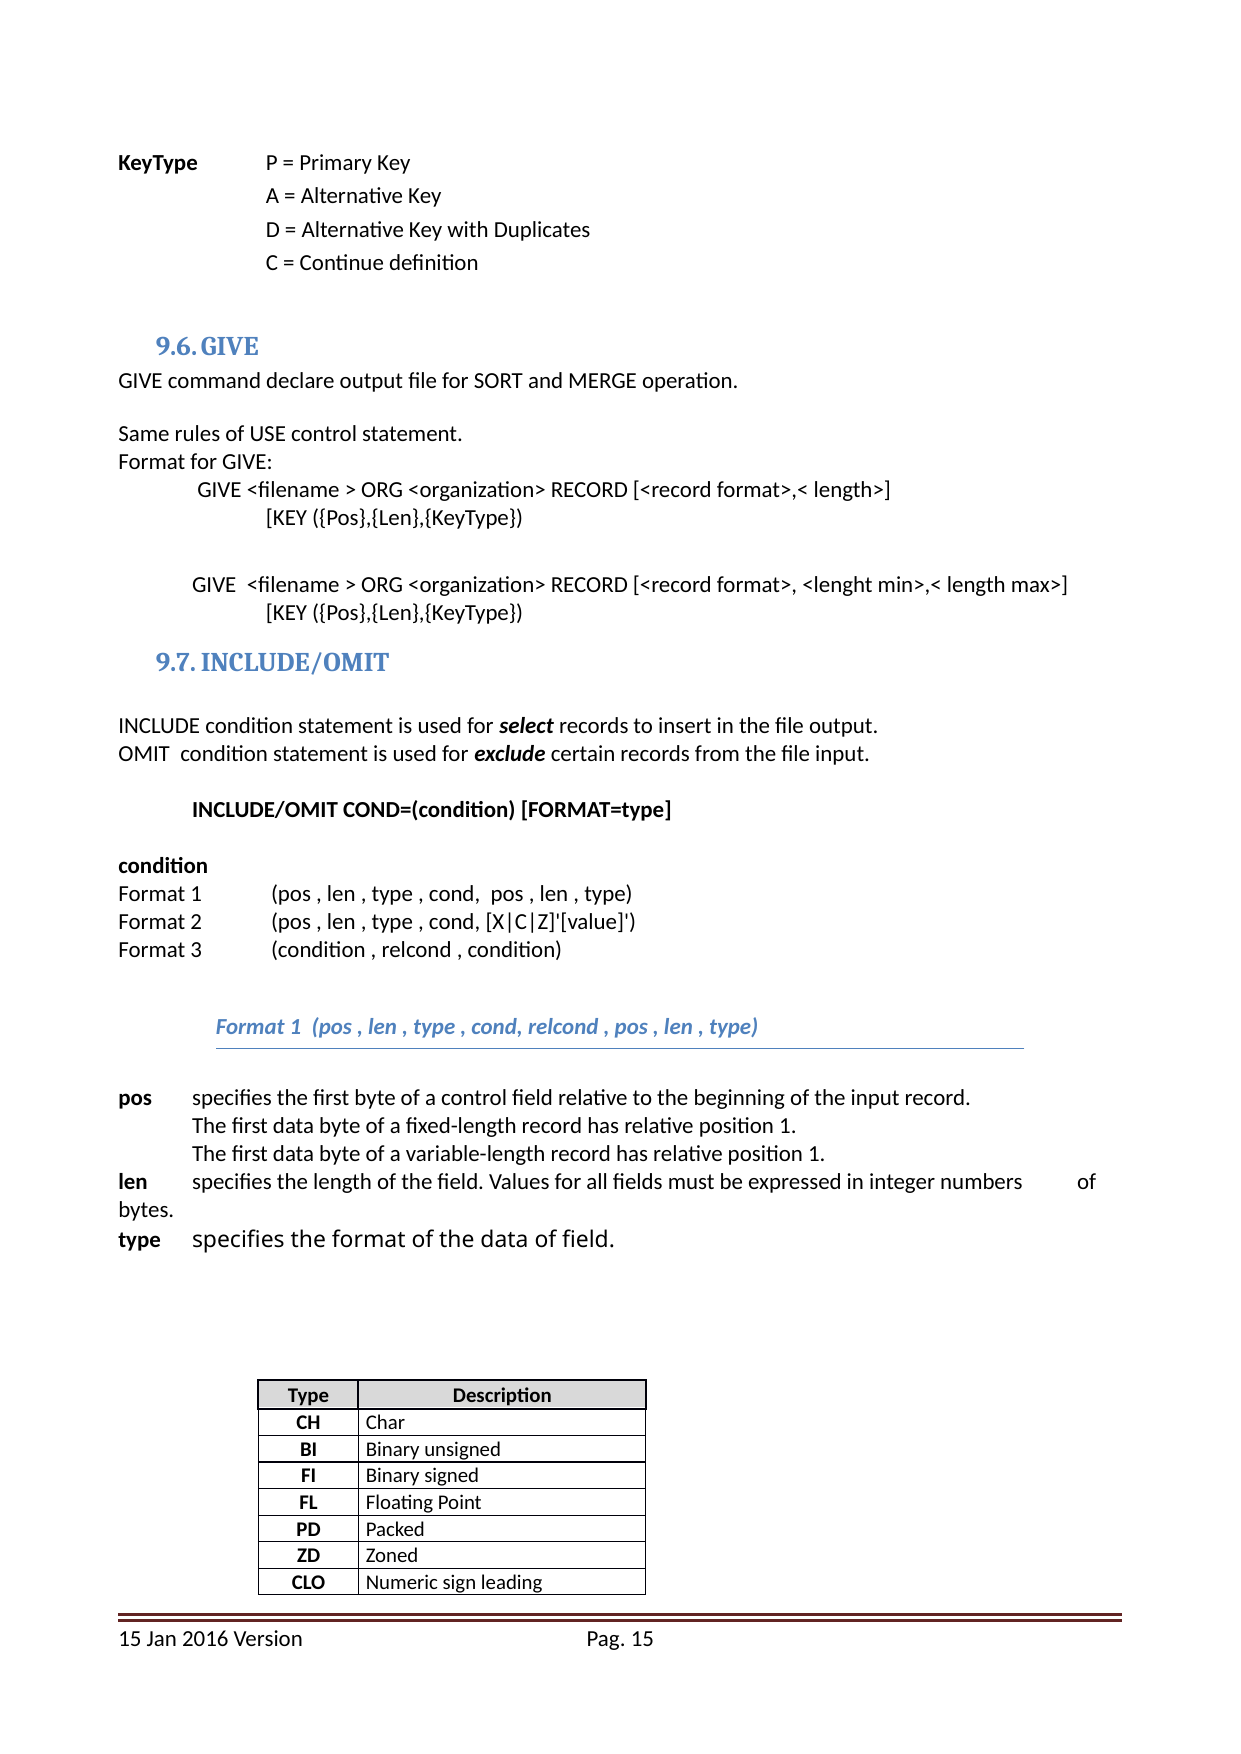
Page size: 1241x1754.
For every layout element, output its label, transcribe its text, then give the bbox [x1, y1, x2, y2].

text len specifies the length of the field. Values for all fields must be expressed in integer numbers of bytes. [118, 1167, 1122, 1223]
text Same rules of USE control statement. [118, 419, 1122, 447]
table_cell Char [359, 1410, 645, 1435]
table_header Type [259, 1381, 357, 1407]
table_header Description [359, 1381, 645, 1407]
text Format 1 (pos , len , type , cond, relcond , pos , len , type) [216, 1012, 1024, 1048]
table_cell CH [259, 1410, 358, 1435]
text Format for GIVE: [118, 447, 1122, 475]
table_cell Binary signed [359, 1463, 645, 1488]
text GIVE <filename > ORG <organization> RECORD [<record format>, <lenght min>,< length max>] [KEY ({Pos},{Len},{KeyType}) [118, 571, 1122, 627]
text D = Alternative Key with Duplicates [118, 215, 1122, 243]
text Format 2 (pos , len , type , cond, [X|C|Z]'[value]') [118, 907, 1122, 935]
text INCLUDE condition statement is used for select records to insert in the file output. [118, 711, 1122, 739]
text pos specifies the first byte of a control field relative to the beginning of the input record. [118, 1083, 1122, 1111]
text INCLUDE/OMIT COND=(condition) [FORMAT=type] [118, 795, 1122, 823]
text A = Alternative Key [118, 181, 1122, 209]
text [KEY ({Pos},{Len},{KeyType}) [118, 503, 1122, 531]
text The first data byte of a variable-length record has relative position 1. [118, 1139, 1122, 1167]
table_cell PD [259, 1516, 358, 1541]
text GIVE <filename > ORG <organization> RECORD [<record format>,< length>] [118, 475, 1122, 503]
table_cell Packed [359, 1516, 645, 1541]
list INCLUDE/OMIT [156, 647, 1122, 678]
table_cell Zoned [359, 1542, 645, 1568]
table_cell FL [259, 1489, 358, 1514]
table_cell ZD [259, 1542, 358, 1568]
text Format 1 (pos , len , type , cond, pos , len , type) [118, 879, 1122, 907]
table_cell BI [259, 1436, 358, 1461]
table_cell Floating Point [359, 1489, 645, 1514]
table_cell Binary unsigned [359, 1436, 645, 1461]
text The first data byte of a fixed-length record has relative position 1. [118, 1111, 1122, 1139]
text OMIT condition statement is used for exclude certain records from the file input. [118, 739, 1122, 767]
list GIVE [156, 331, 1122, 362]
text Format 3 (condition , relcond , condition) [118, 935, 1122, 963]
table_cell FI [259, 1463, 358, 1488]
text condition [118, 851, 1122, 879]
table_cell Numeric sign leading [359, 1569, 645, 1594]
text KeyType P = Primary Key [118, 148, 1122, 176]
text C = Continue definition [118, 248, 1122, 276]
text GIVE command declare output file for SORT and MERGE operation. [118, 366, 1122, 394]
table_cell CLO [259, 1569, 358, 1594]
text type specifies the format of the data of field. [118, 1223, 1122, 1254]
